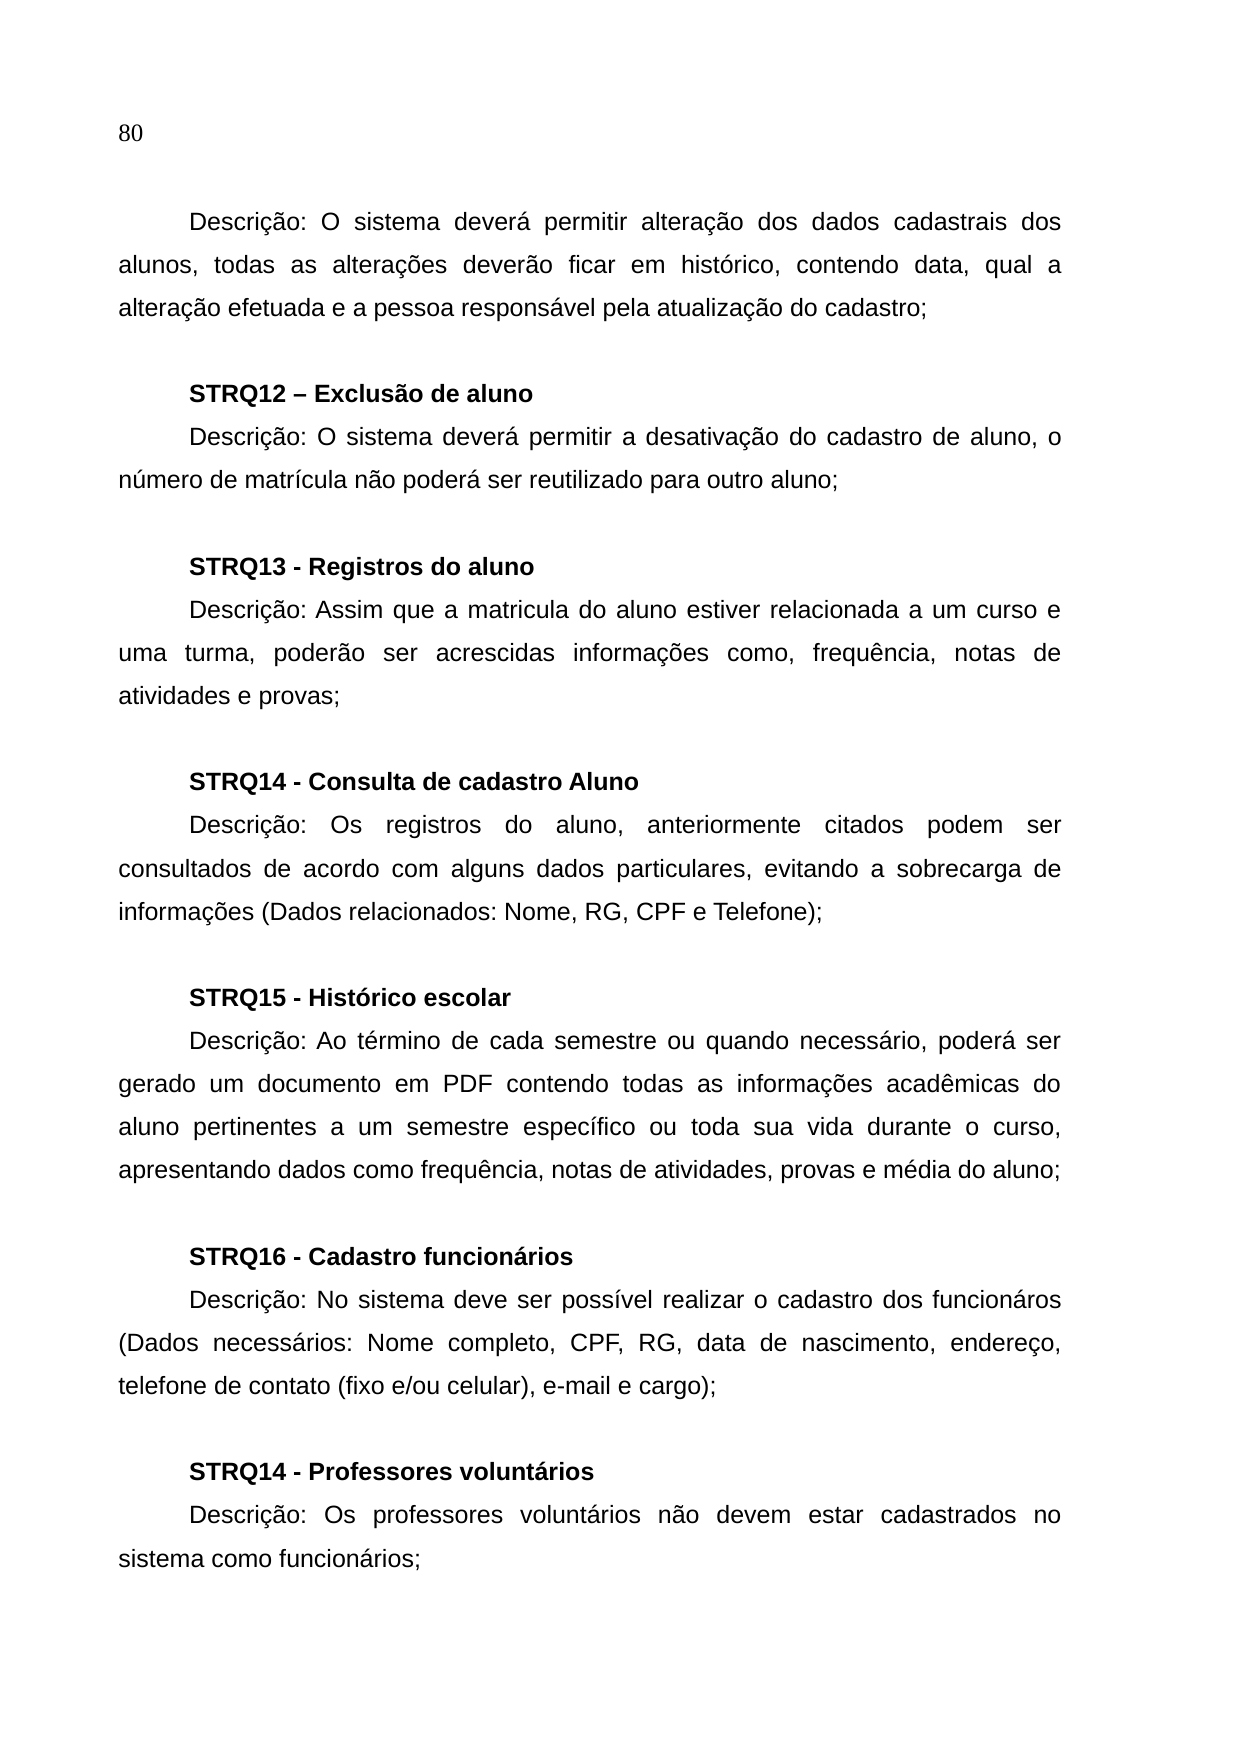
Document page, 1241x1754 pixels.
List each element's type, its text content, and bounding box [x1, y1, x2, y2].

text Descrição: Os registros do aluno, anteriormente citados podem ser consultados de acordo com alguns dados particulares, evitando a sobrecarga de informações (Dados relacionados: Nome, RG, CPF e Telefone); [118, 810, 1063, 925]
text STRQ14 - Professores voluntários [118, 1457, 1063, 1486]
text STRQ13 - Registros do aluno [118, 552, 1063, 580]
text Descrição: O sistema deverá permitir alteração dos dados cadastrais dos alunos, todas as alterações deverão ficar em histórico, contendo data, qual a alteração efetuada e a pessoa responsável pela atualização do cadastro; [118, 207, 1063, 322]
text STRQ12 – Exclusão de aluno [118, 379, 1063, 408]
text Descrição: Os professores voluntários não devem estar cadastrados no sistema como funcionários; [118, 1500, 1063, 1572]
text STRQ14 - Consulta de cadastro Aluno [118, 767, 1063, 796]
text Descrição: Assim que a matricula do aluno estiver relacionada a um curso e uma turma, poderão ser acrescidas informações como, frequência, notas de atividades e provas; [118, 595, 1063, 710]
text STRQ16 - Cadastro funcionários [118, 1242, 1063, 1270]
text Descrição: No sistema deve ser possível realizar o cadastro dos funcionáros (Dados necessários: Nome completo, CPF, RG, data de nascimento, endereço, telefone de contato (fixo e/ou celular), e-mail e cargo); [118, 1285, 1063, 1400]
text Descrição: O sistema deverá permitir a desativação do cadastro de aluno, o número de matrícula não poderá ser reutilizado para outro aluno; [118, 422, 1063, 494]
text Descrição: Ao término de cada semestre ou quando necessário, poderá ser gerado um documento em PDF contendo todas as informações acadêmicas do aluno pertinentes a um semestre específico ou toda sua vida durante o curso, apresentando dados como frequência, notas de atividades, provas e média do aluno; [118, 1026, 1063, 1184]
text STRQ15 - Histórico escolar [118, 983, 1063, 1012]
